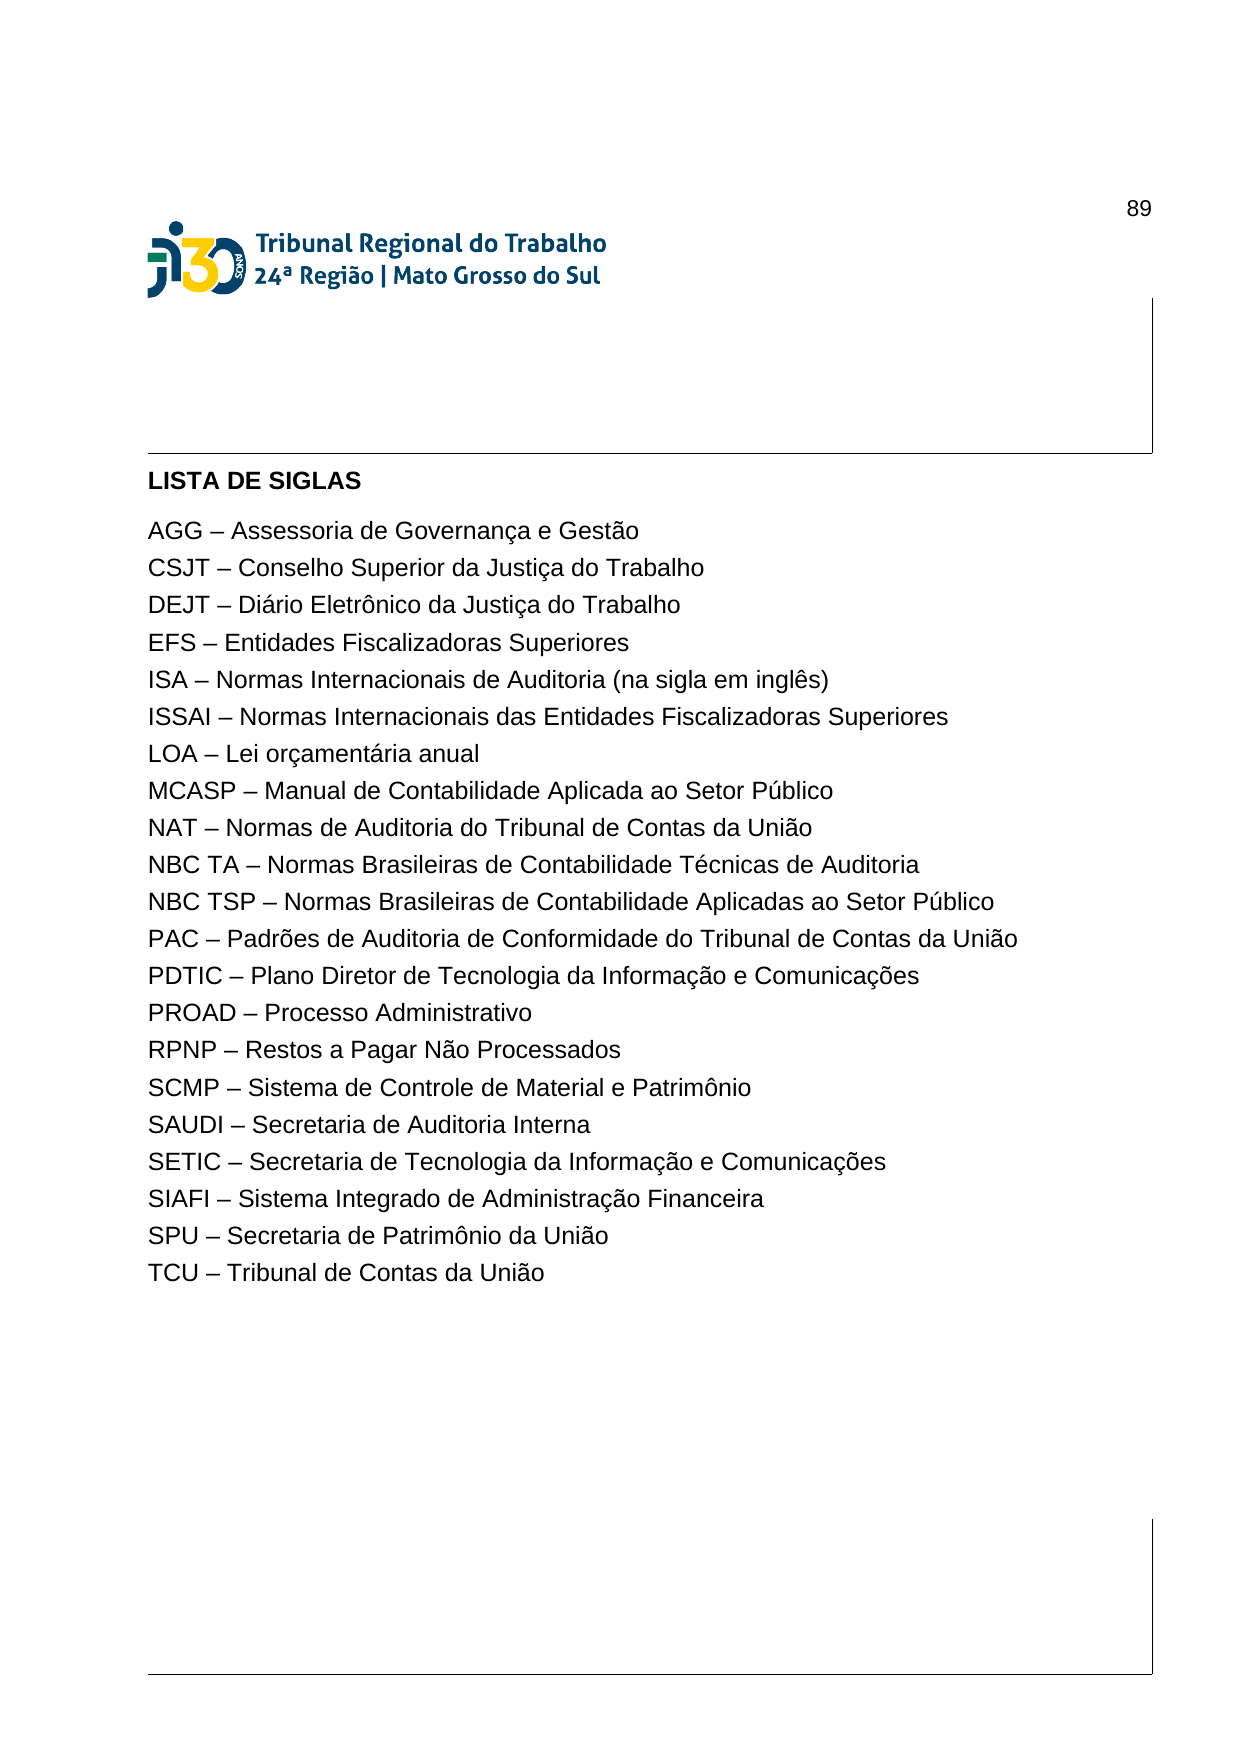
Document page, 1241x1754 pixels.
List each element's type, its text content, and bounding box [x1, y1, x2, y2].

text NBC TA – Normas Brasileiras de Contabilidade Técnicas de Auditoria [148, 850, 1152, 879]
text LOA – Lei orçamentária anual [148, 739, 1152, 768]
text DEJT – Diário Eletrônico da Justiça do Trabalho [148, 591, 1152, 619]
text PROAD – Processo Administrativo [148, 998, 1152, 1027]
text CSJT – Conselho Superior da Justiça do Trabalho [148, 553, 1152, 582]
subtitle LISTA DE SIGLAS [148, 466, 1152, 495]
text SIAFI – Sistema Integrado de Administração Financeira [148, 1184, 1152, 1213]
text SAUDI – Secretaria de Auditoria Interna [148, 1110, 1152, 1138]
text PAC – Padrões de Auditoria de Conformidade do Tribunal de Contas da União [148, 924, 1152, 953]
text PDTIC – Plano Diretor de Tecnologia da Informação e Comunicações [148, 961, 1152, 990]
text SPU – Secretaria de Patrimônio da União [148, 1221, 1152, 1250]
text NAT – Normas de Auditoria do Tribunal de Contas da União [148, 813, 1152, 842]
text MCASP – Manual de Contabilidade Aplicada ao Setor Público [148, 776, 1152, 805]
text SCMP – Sistema de Controle de Material e Patrimônio [148, 1073, 1152, 1101]
text SETIC – Secretaria de Tecnologia da Informação e Comunicações [148, 1147, 1152, 1176]
text TCU – Tribunal de Contas da União [148, 1258, 1152, 1287]
text EFS – Entidades Fiscalizadoras Superiores [148, 628, 1152, 656]
text ISA – Normas Internacionais de Auditoria (na sigla em inglês) [148, 665, 1152, 693]
text NBC TSP – Normas Brasileiras de Contabilidade Aplicadas ao Setor Público [148, 887, 1152, 916]
text RPNP – Restos a Pagar Não Processados [148, 1036, 1152, 1064]
text ISSAI – Normas Internacionais das Entidades Fiscalizadoras Superiores [148, 702, 1152, 731]
text AGG – Assessoria de Governança e Gestão [148, 516, 1152, 545]
